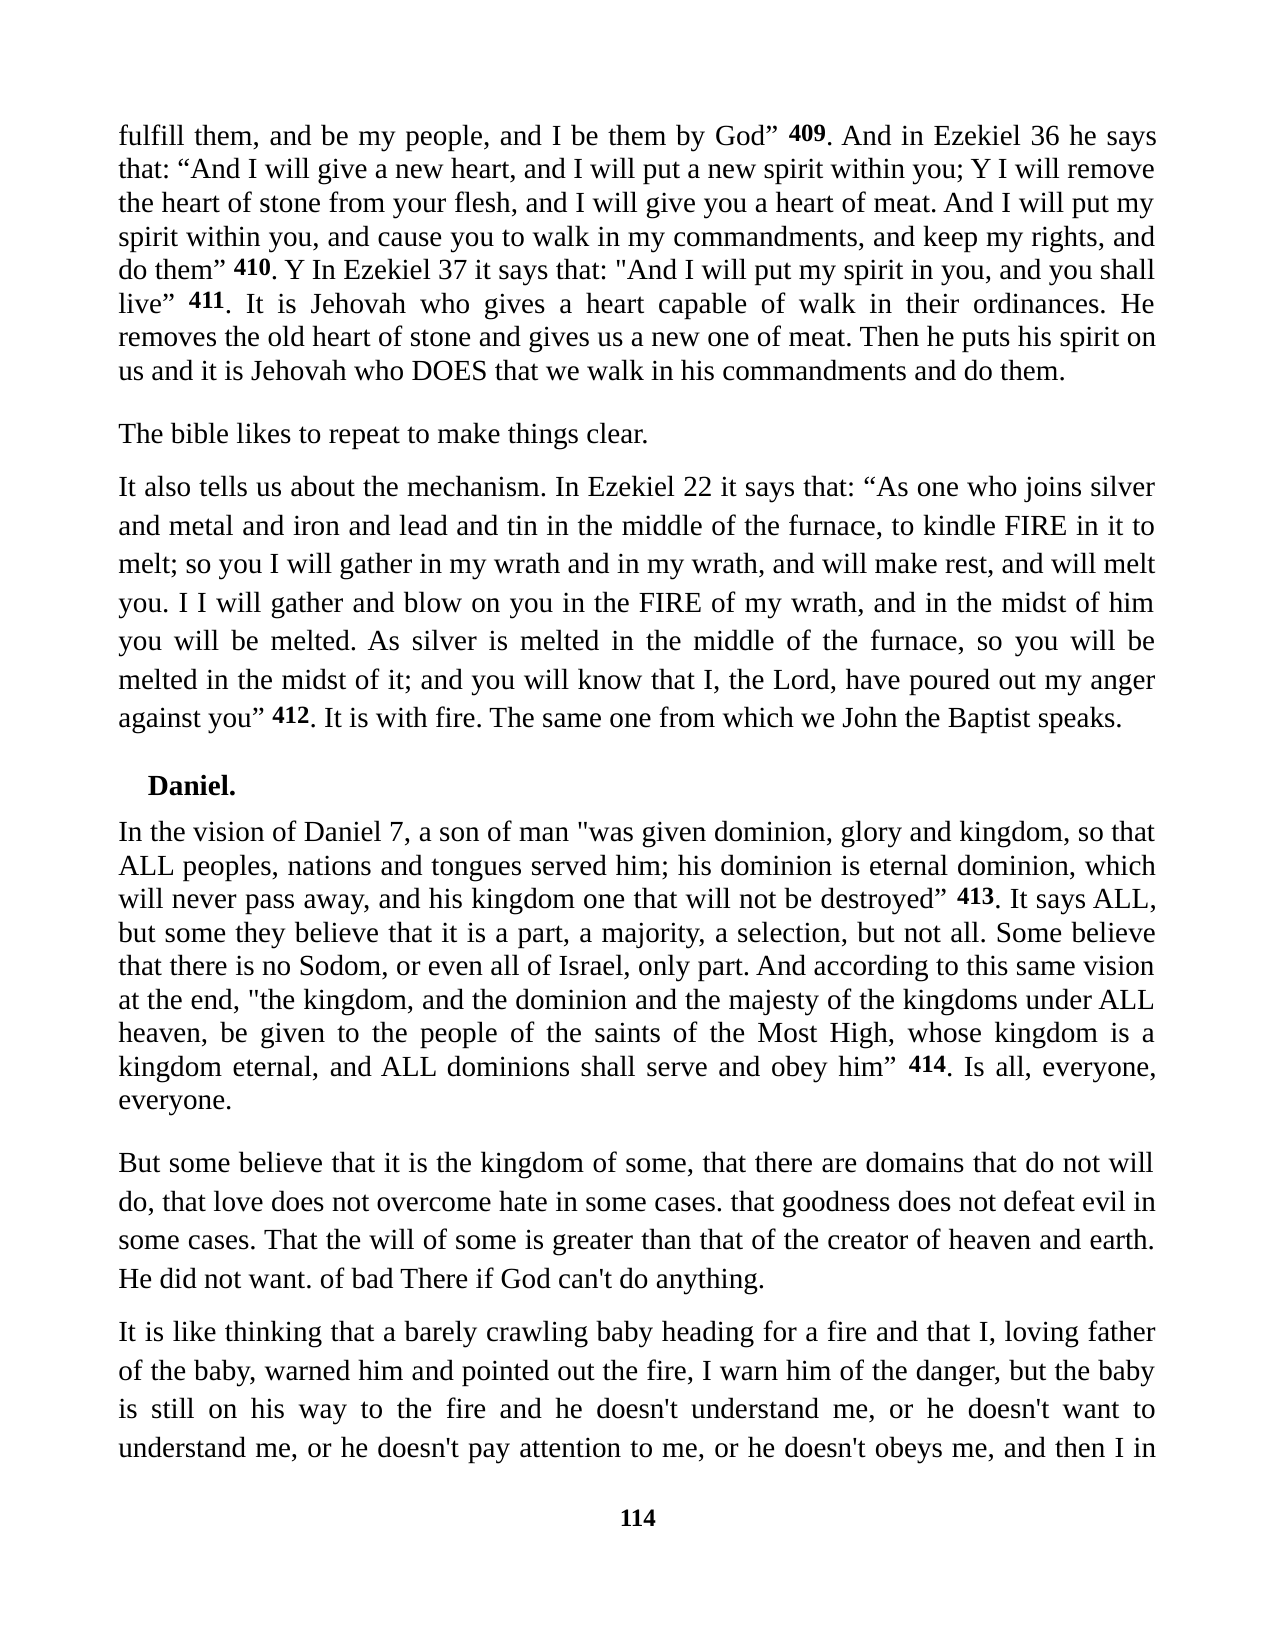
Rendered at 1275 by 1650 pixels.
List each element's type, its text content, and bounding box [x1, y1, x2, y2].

subtitle Daniel. [148, 768, 1157, 802]
text The bible likes to repeat to make things clear. [118, 416, 1157, 449]
text It also tells us about the mechanism. In Ezekiel 22 it says that: “As one who joins silver and metal and iron and lead and tin in the middle of the furnace, to kindle FIRE in it to melt; so you I will gather in my wrath and in my wrath, and will make rest, and will melt you. I I will gather and blow on you in the FIRE of my wrath, and in the midst of him you will be melted. As silver is melted in the middle of the furnace, so you will be melted in the midst of it; and you will know that I, the Lord, have poured out my anger against you” . It is with fire. The same one from which we John the Baptist speaks. [118, 469, 1157, 734]
text fulfill them, and be my people, and I be them by God” . And in Ezekiel 36 he says that: “And I will give a new heart, and I will put a new spirit within you; Y I will remove the heart of stone from your flesh, and I will give you a heart of meat. And I will put my spirit within you, and cause you to walk in my commandments, and keep my rights, and do them” . Y In Ezekiel 37 it says that: "And I will put my spirit in you, and you shall live” . It is Jehovah who gives a heart capable of walk in their ordinances. He removes the old heart of stone and gives us a new one of meat. Then he puts his spirit on us and it is Jehovah who DOES that we walk in his commandments and do them. [118, 118, 1157, 386]
text But some believe that it is the kingdom of some, that there are domains that do not will do, that love does not overcome hate in some cases. that goodness does not defeat evil in some cases. That the will of some is greater than that of the creator of heaven and earth. He did not want. of bad There if God can't do anything. [118, 1145, 1157, 1294]
text In the vision of Daniel 7, a son of man "was given dominion, glory and kingdom, so that ALL peoples, nations and tongues served him; his dominion is eternal dominion, which will never pass away, and his kingdom one that will not be destroyed” . It says ALL, but some they believe that it is a part, a majority, a selection, but not all. Some believe that there is no Sodom, or even all of Israel, only part. And according to this same vision at the end, "the kingdom, and the dominion and the majesty of the kingdoms under ALL heaven, be given to the people of the saints of the Most High, whose kingdom is a kingdom eternal, and ALL dominions shall serve and obey him” . Is all, everyone, everyone. [118, 814, 1157, 1116]
text It is like thinking that a barely crawling baby heading for a fire and that I, loving father of the baby, warned him and pointed out the fire, I warn him of the danger, but the baby is still on his way to the fire and he doesn't understand me, or he doesn't want to understand me, or he doesn't pay attention to me, or he doesn't obeys me, and then I in [118, 1314, 1157, 1463]
